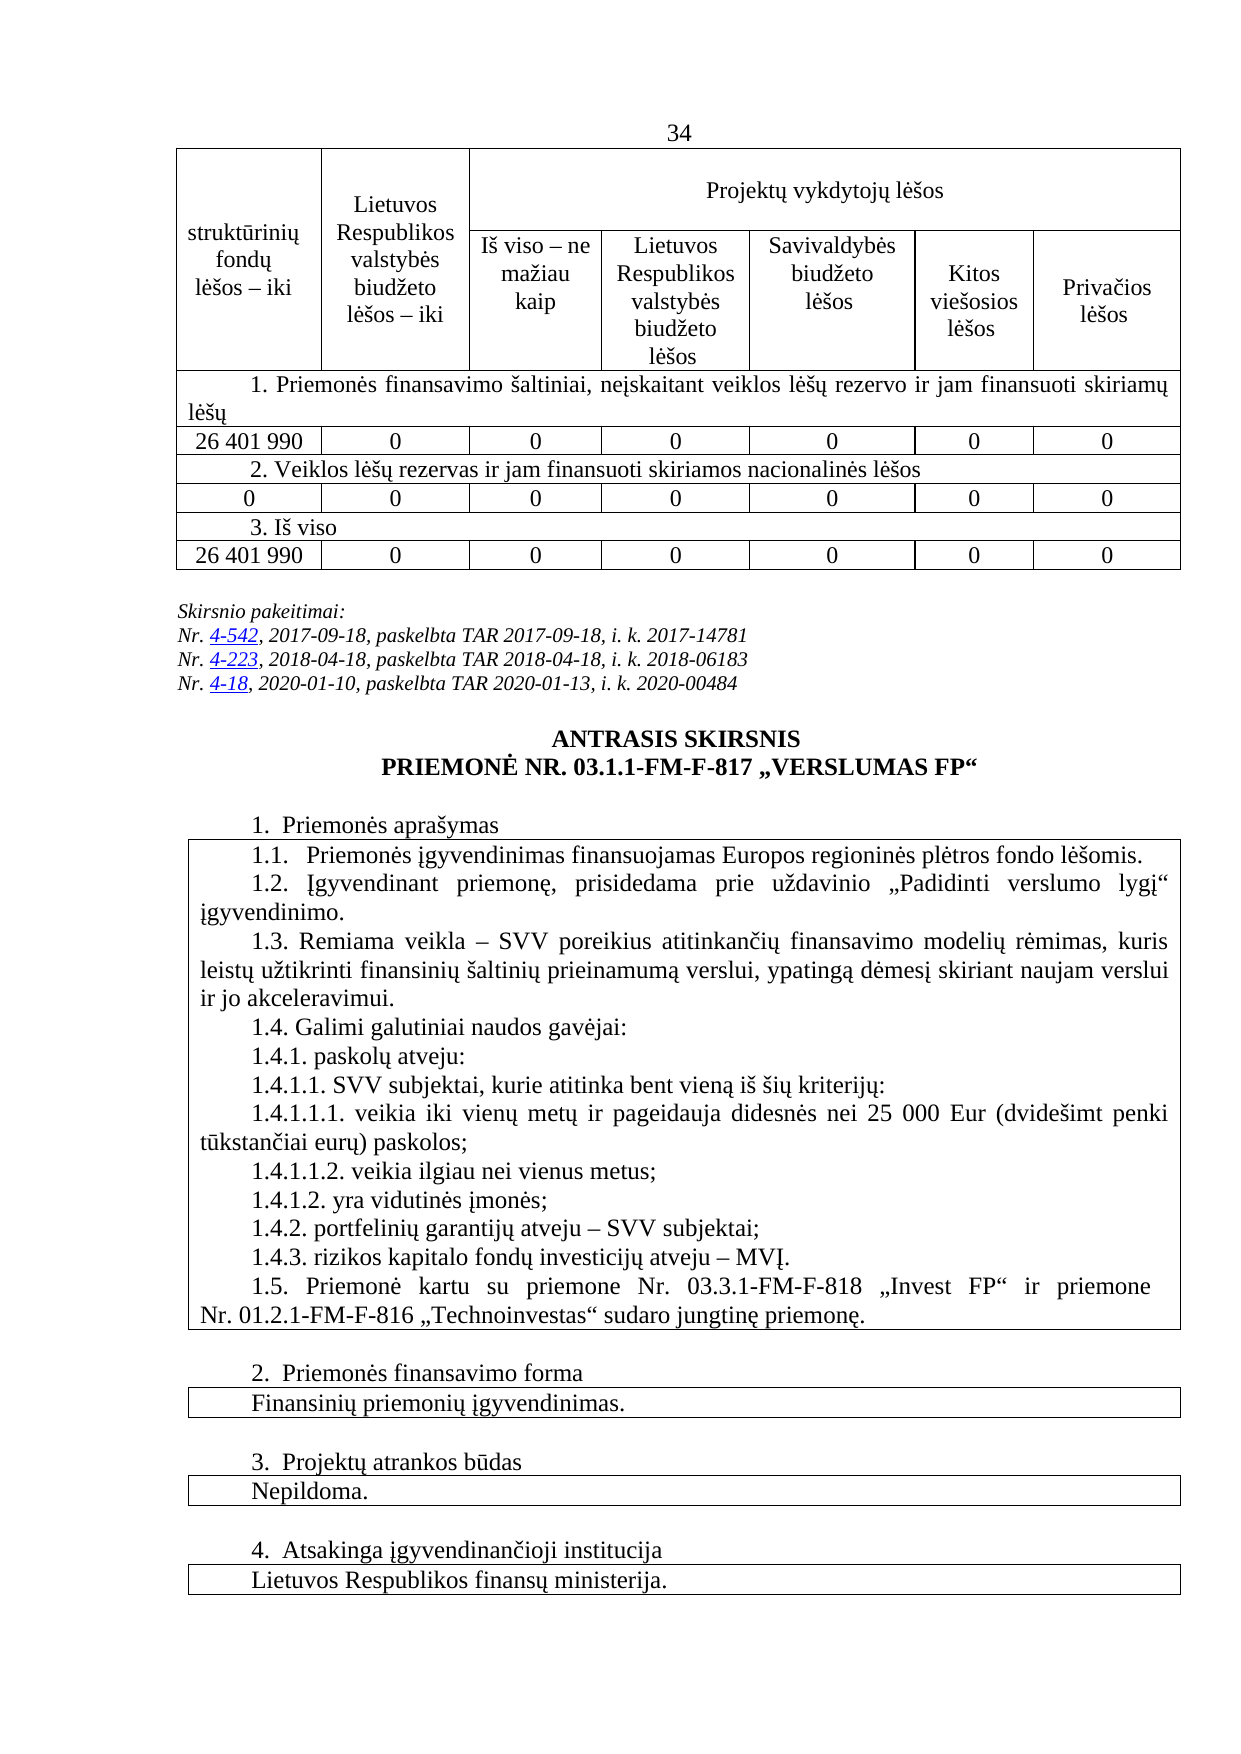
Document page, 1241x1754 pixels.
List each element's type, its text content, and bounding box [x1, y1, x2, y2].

table_header 1.1. Priemonės įgyvendinimas finansuojamas Europos regioninės plėtros fondo lėšomis. 1.2. Įgyvendinant priemonę, prisidedama prie uždavinio „Padidinti verslumo lygį“ įgyvendinimo. 1.3. Remiama veikla – SVV poreikius atitinkančių finansavimo modelių rėmimas, kuris leistų užtikrinti finansinių šaltinių prieinamumą verslui, ypatingą dėmesį skiriant naujam verslui ir jo akceleravimui. 1.4. Galimi galutiniai naudos gavėjai: 1.4.1. paskolų atveju: 1.4.1.1. SVV subjektai, kurie atitinka bent vieną iš šių kriterijų: 1.4.1.1.1. veikia iki vienų metų ir pageidauja didesnės nei 25 000 Eur (dvidešimt penki tūkstančiai eurų) paskolos; 1.4.1.1.2. veikia ilgiau nei vienus metus; 1.4.1.2. yra vidutinės įmonės; 1.4.2. portfelinių garantijų atveju – SVV subjektai; 1.4.3. rizikos kapitalo fondų investicijų atveju – MVĮ. 1.5. Priemonė kartu su priemone Nr. 03.3.1-FM-F-818 „Invest FP“ ir priemone Nr. 01.2.1-FM-F-816 „Technoinvestas“ sudaro jungtinę priemonę. [189, 840, 1180, 1328]
text ANTRASIS SKIRSNIS [177, 724, 1181, 752]
table_cell Lietuvos Respublikos valstybės biudžeto lėšos [602, 231, 749, 369]
table_cell 0 [470, 541, 601, 569]
table_cell 0 [750, 541, 914, 569]
table_cell 0 [470, 484, 601, 512]
table_cell 0 [750, 484, 914, 512]
table_header Nepildoma. [189, 1476, 1180, 1505]
text 4. Atsakinga įgyvendinančioji institucija [251, 1535, 1181, 1564]
table_cell Iš viso – ne mažiau kaip [470, 231, 601, 369]
table_cell 0 [750, 427, 914, 454]
table_cell 0 [916, 541, 1033, 569]
table_cell 0 [602, 541, 749, 569]
table_cell 1. Priemonės finansavimo šaltiniai, neįskaitant veiklos lėšų rezervo ir jam finansuoti skiriamų lėšų [177, 371, 1180, 426]
text PRIEMONĖ NR. 03.1.1-FM-F-817 „VERSLUMAS FP“ [177, 752, 1181, 781]
text Nr. 4-18, 2020-01-10, paskelbta TAR 2020-01-13, i. k. 2020-00484 [177, 671, 1181, 695]
table_header Finansinių priemonių įgyvendinimas. [189, 1388, 1180, 1417]
text 1. Priemonės aprašymas [251, 810, 1181, 839]
table_cell Privačios lėšos [1034, 231, 1180, 369]
table_cell 0 [322, 427, 469, 454]
table_cell 0 [916, 427, 1033, 454]
table_cell 0 [1034, 427, 1180, 454]
text 2. Priemonės finansavimo forma [251, 1358, 1181, 1387]
table_header Lietuvos Respublikos finansų ministerija. [189, 1565, 1180, 1593]
table_cell Projektų vykdytojų lėšos [470, 149, 1180, 230]
text Skirsnio pakeitimai: [177, 599, 1181, 623]
table_cell 2. Veiklos lėšų rezervas ir jam finansuoti skiriamos nacionalinės lėšos [177, 455, 1180, 483]
table_cell 0 [602, 484, 749, 512]
table_cell 0 [470, 427, 601, 454]
table_cell 26 401 990 [177, 427, 321, 454]
table_cell 0 [322, 484, 469, 512]
table_cell 0 [1034, 484, 1180, 512]
table_cell Lietuvos Respublikos valstybės biudžeto lėšos – iki [322, 149, 469, 369]
table_cell 0 [916, 484, 1033, 512]
table_cell 0 [322, 541, 469, 569]
table_cell 26 401 990 [177, 541, 321, 569]
table_cell Kitos viešosios lėšos [916, 231, 1033, 369]
table_cell 3. Iš viso [177, 513, 1180, 540]
text 3. Projektų atrankos būdas [251, 1447, 1181, 1475]
text Nr. 4-223, 2018-04-18, paskelbta TAR 2018-04-18, i. k. 2018-06183 [177, 647, 1181, 671]
table_cell 0 [602, 427, 749, 454]
table_cell 0 [177, 484, 321, 512]
table_cell struktūrinių fondų lėšos – iki [177, 149, 321, 369]
text Nr. 4-542, 2017-09-18, paskelbta TAR 2017-09-18, i. k. 2017-14781 [177, 623, 1181, 647]
table_cell 0 [1034, 541, 1180, 569]
table_cell Savivaldybės biudžeto lėšos [750, 231, 914, 369]
